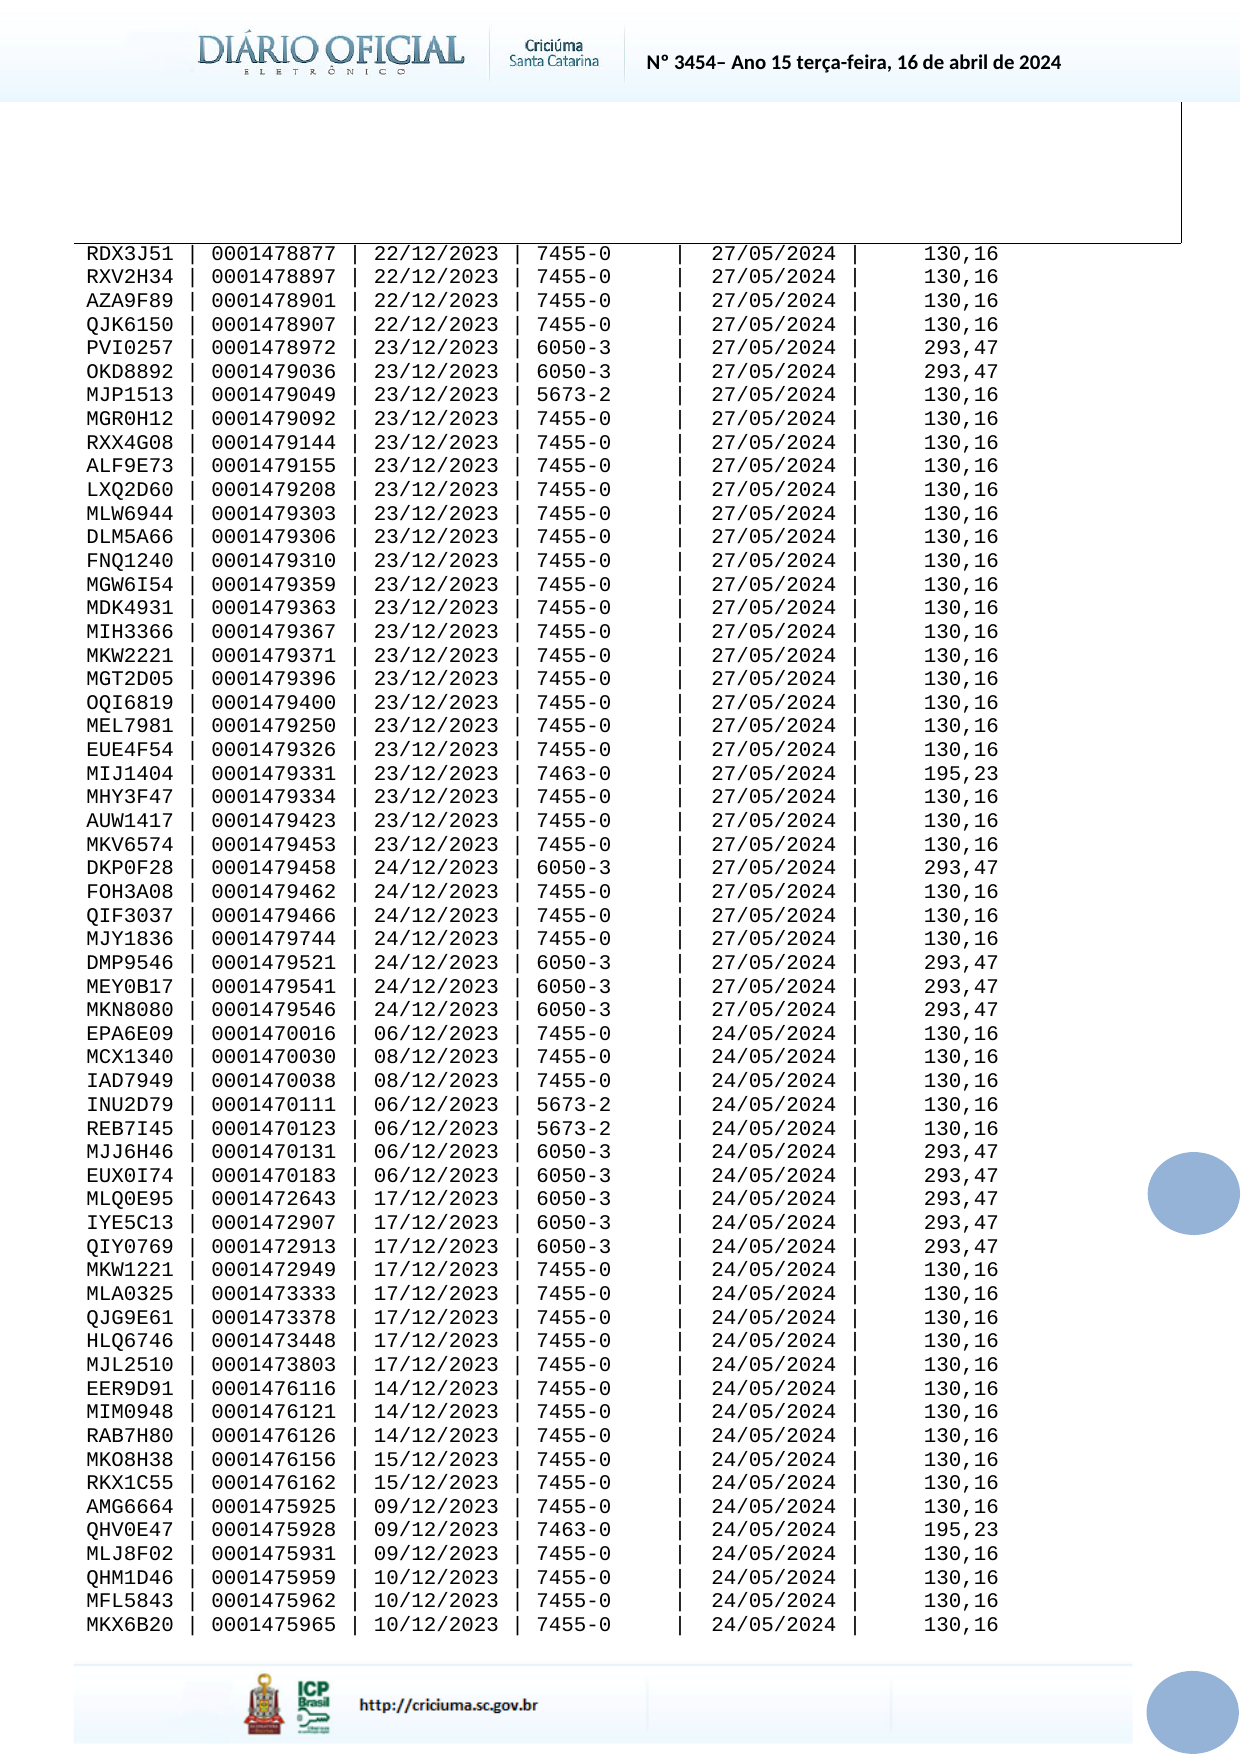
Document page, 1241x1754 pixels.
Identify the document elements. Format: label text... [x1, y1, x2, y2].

text MIJ1404 | 0001479331 | 23/12/2023 | 7463-0 | 27/05/2024 | 195,23 [74, 763, 1181, 786]
text MLA0325 | 0001473333 | 17/12/2023 | 7455-0 | 24/05/2024 | 130,16 [74, 1283, 1181, 1307]
text QIF3037 | 0001479466 | 24/12/2023 | 7455-0 | 27/05/2024 | 130,16 [74, 905, 1181, 928]
text RXV2H34 | 0001478897 | 22/12/2023 | 7455-0 | 27/05/2024 | 130,16 [74, 266, 1181, 290]
text RKX1C55 | 0001476162 | 15/12/2023 | 7455-0 | 24/05/2024 | 130,16 [74, 1472, 1181, 1496]
text IAD7949 | 0001470038 | 08/12/2023 | 7455-0 | 24/05/2024 | 130,16 [74, 1070, 1181, 1094]
text MEL7981 | 0001479250 | 23/12/2023 | 7455-0 | 27/05/2024 | 130,16 [74, 716, 1181, 739]
text ALF9E73 | 0001479155 | 23/12/2023 | 7455-0 | 27/05/2024 | 130,16 [74, 455, 1181, 479]
text DMP9546 | 0001479521 | 24/12/2023 | 6050-3 | 27/05/2024 | 293,47 [74, 952, 1181, 976]
text MLQ0E95 | 0001472643 | 17/12/2023 | 6050-3 | 24/05/2024 | 293,47 [74, 1188, 1152, 1212]
text FOH3A08 | 0001479462 | 24/12/2023 | 7455-0 | 27/05/2024 | 130,16 [74, 881, 1181, 905]
text MKV6574 | 0001479453 | 23/12/2023 | 7455-0 | 27/05/2024 | 130,16 [74, 834, 1181, 857]
text MJL2510 | 0001473803 | 17/12/2023 | 7455-0 | 24/05/2024 | 130,16 [74, 1354, 1181, 1378]
text MLJ8F02 | 0001475931 | 09/12/2023 | 7455-0 | 24/05/2024 | 130,16 [74, 1543, 1181, 1567]
text OKD8892 | 0001479036 | 23/12/2023 | 6050-3 | 27/05/2024 | 293,47 [74, 361, 1181, 384]
text RDX3J51 | 0001478877 | 22/12/2023 | 7455-0 | 27/05/2024 | 130,16 [74, 243, 1181, 266]
text MKW2221 | 0001479371 | 23/12/2023 | 7455-0 | 27/05/2024 | 130,16 [74, 644, 1181, 668]
text AZA9F89 | 0001478901 | 22/12/2023 | 7455-0 | 27/05/2024 | 130,16 [74, 290, 1181, 313]
text EUX0I74 | 0001470183 | 06/12/2023 | 6050-3 | 24/05/2024 | 293,47 [74, 1165, 1159, 1188]
text MGR0H12 | 0001479092 | 23/12/2023 | 7455-0 | 27/05/2024 | 130,16 [74, 408, 1181, 432]
text PVI0257 | 0001478972 | 23/12/2023 | 6050-3 | 27/05/2024 | 293,47 [74, 337, 1181, 361]
text QIY0769 | 0001472913 | 17/12/2023 | 6050-3 | 24/05/2024 | 293,47 [74, 1236, 1181, 1259]
text EPA6E09 | 0001470016 | 06/12/2023 | 7455-0 | 24/05/2024 | 130,16 [74, 1023, 1181, 1047]
text QJG9E61 | 0001473378 | 17/12/2023 | 7455-0 | 24/05/2024 | 130,16 [74, 1307, 1181, 1330]
text MLW6944 | 0001479303 | 23/12/2023 | 7455-0 | 27/05/2024 | 130,16 [74, 503, 1181, 526]
text MFL5843 | 0001475962 | 10/12/2023 | 7455-0 | 24/05/2024 | 130,16 [74, 1590, 1181, 1614]
text MDK4931 | 0001479363 | 23/12/2023 | 7455-0 | 27/05/2024 | 130,16 [74, 597, 1181, 621]
text LXQ2D60 | 0001479208 | 23/12/2023 | 7455-0 | 27/05/2024 | 130,16 [74, 479, 1181, 503]
text QHV0E47 | 0001475928 | 09/12/2023 | 7463-0 | 24/05/2024 | 195,23 [74, 1519, 1181, 1543]
text DKP0F28 | 0001479458 | 24/12/2023 | 6050-3 | 27/05/2024 | 293,47 [74, 857, 1181, 881]
text AMG6664 | 0001475925 | 09/12/2023 | 7455-0 | 24/05/2024 | 130,16 [74, 1496, 1181, 1519]
text OQI6819 | 0001479400 | 23/12/2023 | 7455-0 | 27/05/2024 | 130,16 [74, 692, 1181, 716]
text HLQ6746 | 0001473448 | 17/12/2023 | 7455-0 | 24/05/2024 | 130,16 [74, 1330, 1181, 1354]
text MIM0948 | 0001476121 | 14/12/2023 | 7455-0 | 24/05/2024 | 130,16 [74, 1401, 1181, 1425]
text MJJ6H46 | 0001470131 | 06/12/2023 | 6050-3 | 24/05/2024 | 293,47 [74, 1141, 1181, 1165]
text MHY3F47 | 0001479334 | 23/12/2023 | 7455-0 | 27/05/2024 | 130,16 [74, 786, 1181, 810]
text RAB7H80 | 0001476126 | 14/12/2023 | 7455-0 | 24/05/2024 | 130,16 [74, 1425, 1181, 1448]
text QHM1D46 | 0001475959 | 10/12/2023 | 7455-0 | 24/05/2024 | 130,16 [74, 1567, 1181, 1590]
text MKO8H38 | 0001476156 | 15/12/2023 | 7455-0 | 24/05/2024 | 130,16 [74, 1448, 1181, 1472]
text INU2D79 | 0001470111 | 06/12/2023 | 5673-2 | 24/05/2024 | 130,16 [74, 1094, 1181, 1117]
text MGT2D05 | 0001479396 | 23/12/2023 | 7455-0 | 27/05/2024 | 130,16 [74, 668, 1181, 692]
text FNQ1240 | 0001479310 | 23/12/2023 | 7455-0 | 27/05/2024 | 130,16 [74, 550, 1181, 574]
text MEY0B17 | 0001479541 | 24/12/2023 | 6050-3 | 27/05/2024 | 293,47 [74, 976, 1181, 999]
text MJP1513 | 0001479049 | 23/12/2023 | 5673-2 | 27/05/2024 | 130,16 [74, 384, 1181, 408]
text DLM5A66 | 0001479306 | 23/12/2023 | 7455-0 | 27/05/2024 | 130,16 [74, 526, 1181, 550]
text RXX4G08 | 0001479144 | 23/12/2023 | 7455-0 | 27/05/2024 | 130,16 [74, 432, 1181, 455]
text AUW1417 | 0001479423 | 23/12/2023 | 7455-0 | 27/05/2024 | 130,16 [74, 810, 1181, 834]
text MKW1221 | 0001472949 | 17/12/2023 | 7455-0 | 24/05/2024 | 130,16 [74, 1259, 1181, 1283]
text EUE4F54 | 0001479326 | 23/12/2023 | 7455-0 | 27/05/2024 | 130,16 [74, 739, 1181, 763]
text IYE5C13 | 0001472907 | 17/12/2023 | 6050-3 | 24/05/2024 | 293,47 [74, 1212, 1181, 1236]
text MCX1340 | 0001470030 | 08/12/2023 | 7455-0 | 24/05/2024 | 130,16 [74, 1047, 1181, 1070]
text MIH3366 | 0001479367 | 23/12/2023 | 7455-0 | 27/05/2024 | 130,16 [74, 621, 1181, 644]
text QJK6150 | 0001478907 | 22/12/2023 | 7455-0 | 27/05/2024 | 130,16 [74, 313, 1181, 337]
text MJY1836 | 0001479744 | 24/12/2023 | 7455-0 | 27/05/2024 | 130,16 [74, 928, 1181, 952]
text MKN8080 | 0001479546 | 24/12/2023 | 6050-3 | 27/05/2024 | 293,47 [74, 999, 1181, 1023]
text MKX6B20 | 0001475965 | 10/12/2023 | 7455-0 | 24/05/2024 | 130,16 [74, 1614, 1181, 1638]
text REB7I45 | 0001470123 | 06/12/2023 | 5673-2 | 24/05/2024 | 130,16 [74, 1117, 1181, 1141]
text MGW6I54 | 0001479359 | 23/12/2023 | 7455-0 | 27/05/2024 | 130,16 [74, 574, 1181, 597]
text EER9D91 | 0001476116 | 14/12/2023 | 7455-0 | 24/05/2024 | 130,16 [74, 1378, 1181, 1401]
